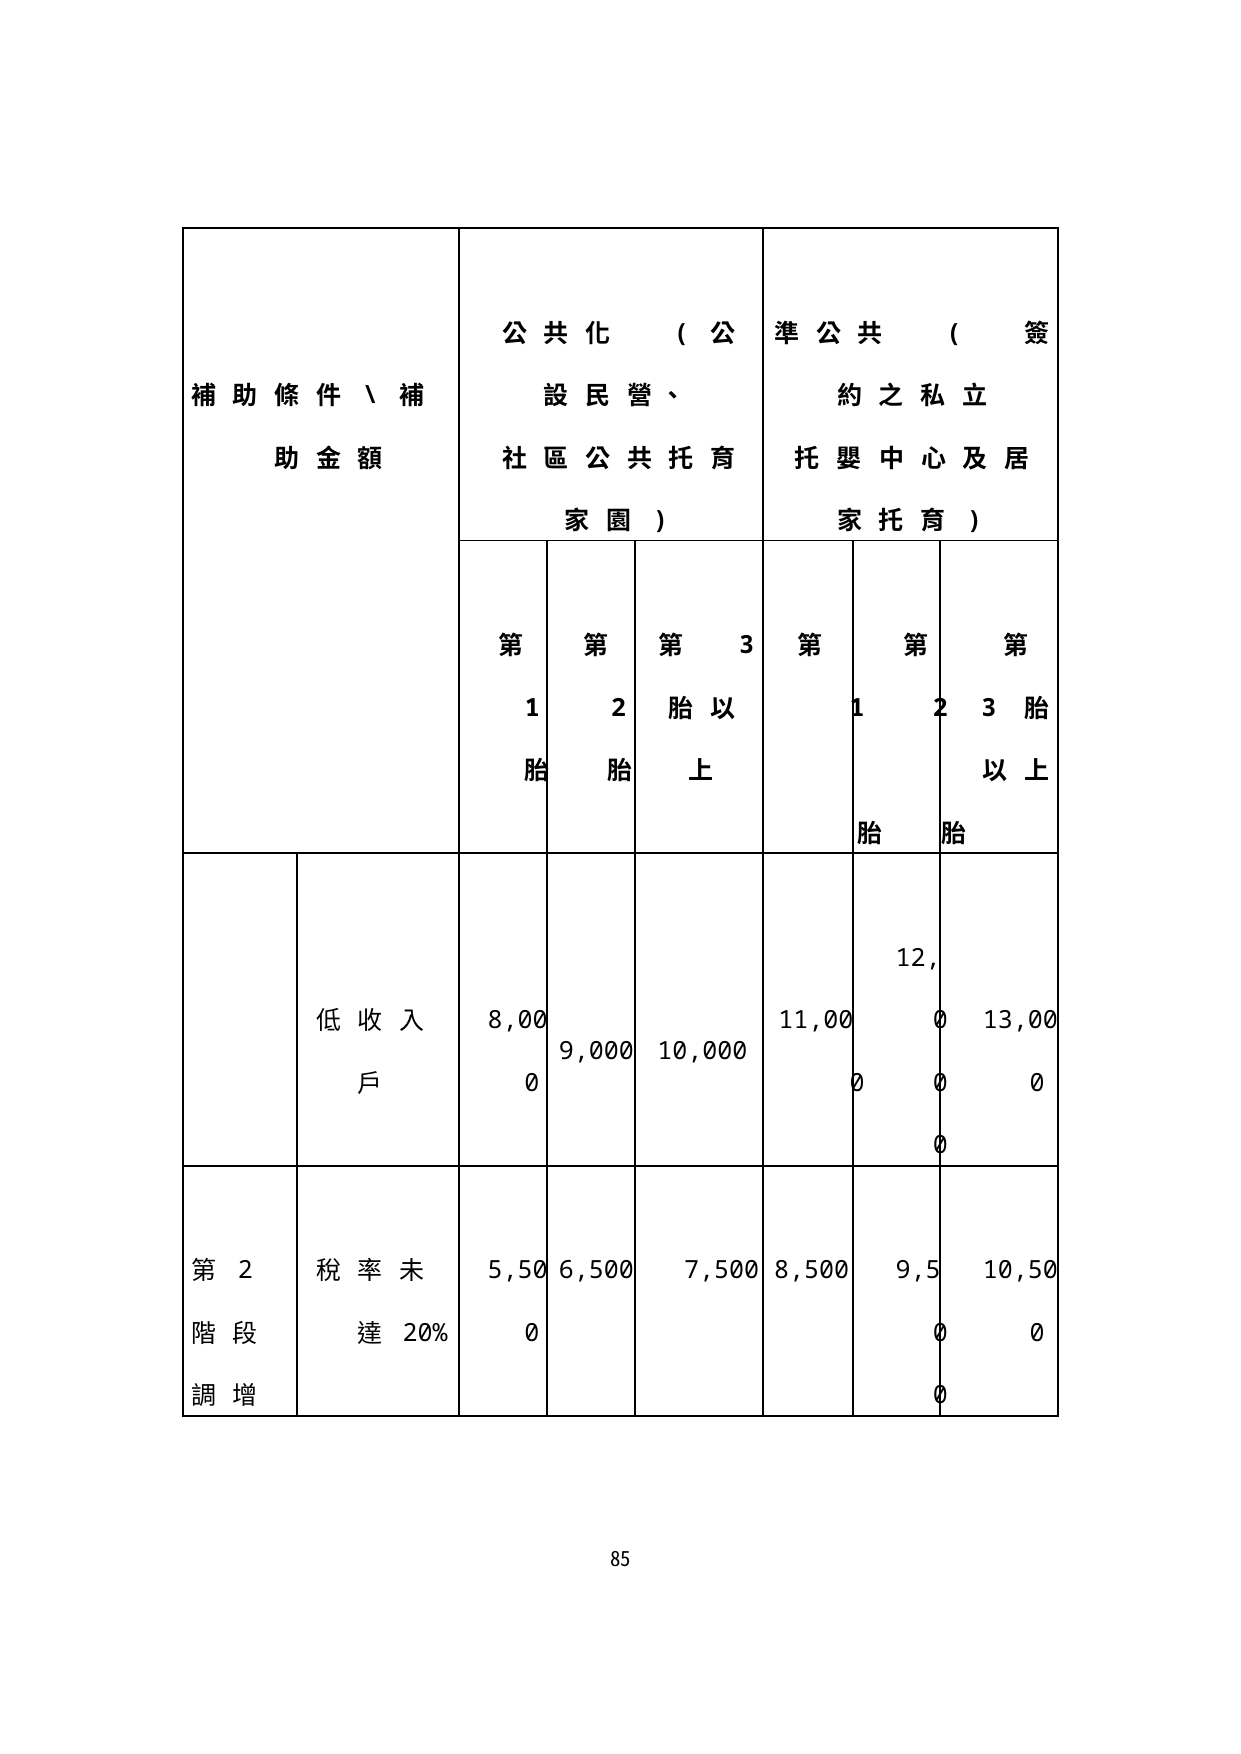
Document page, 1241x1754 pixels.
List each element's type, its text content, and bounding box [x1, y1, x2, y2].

table_cell 8,500 [764, 1167, 852, 1415]
table_cell 第 1 胎 [460, 541, 546, 852]
table_cell 9,000 [548, 854, 634, 1165]
table_cell 10,500 [941, 1167, 1057, 1415]
table_cell 10,000 [636, 854, 762, 1165]
table_cell 8,000 [460, 854, 546, 1165]
table_cell 低收入戶 [298, 854, 458, 1165]
table_cell 第2階段調增 [184, 1167, 296, 1415]
table_cell 第 2 胎 [548, 541, 634, 852]
table_cell 9,500 [854, 1167, 939, 1415]
table_header 準公共(簽約之私立 托嬰中心及居家托育) [764, 229, 1057, 540]
table_cell 11,000 [764, 854, 852, 1165]
table_cell [184, 854, 296, 1165]
table_cell 第 2 胎 [854, 541, 939, 852]
table_header 公共化(公設民營、 社區公共托育家園) [460, 229, 762, 540]
table_cell 稅率未達20% [298, 1167, 458, 1415]
table_cell 第 3 胎以上 [636, 541, 762, 852]
table_cell 13,000 [941, 854, 1057, 1165]
table_header 補助條件\補助金額 [184, 229, 458, 852]
table_cell 7,500 [636, 1167, 762, 1415]
table_cell 5,500 [460, 1167, 546, 1415]
table_cell 第 3 胎以上 [941, 541, 1057, 852]
table_cell 第 1 胎 [764, 541, 852, 852]
table_cell 12,000 [854, 854, 939, 1165]
table_cell 6,500 [548, 1167, 634, 1415]
